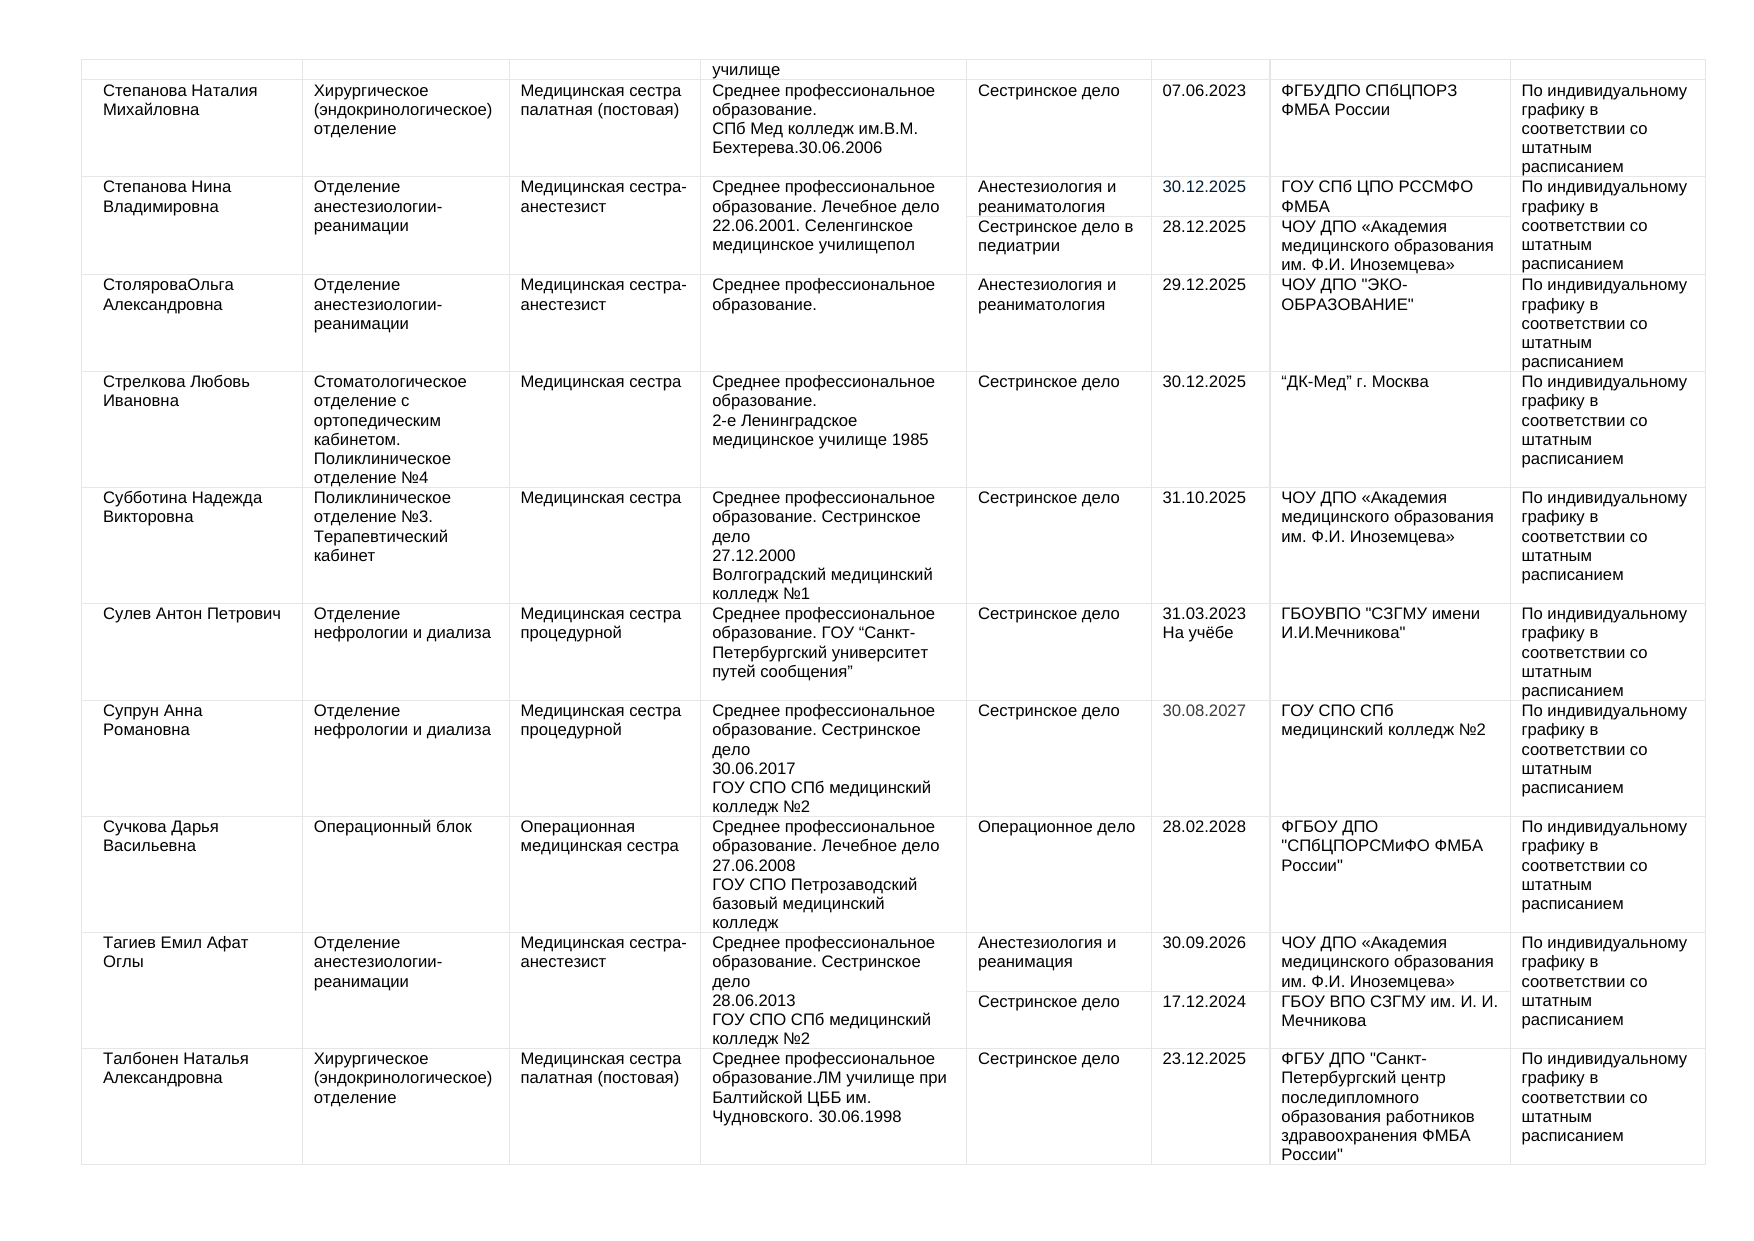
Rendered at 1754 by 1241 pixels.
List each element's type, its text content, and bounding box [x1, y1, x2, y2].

table_cell Медицинская сестра [510, 488, 700, 603]
table_cell Сестринское дело в педиатрии [967, 217, 1151, 274]
table_cell По индивидуальному графику в соответствии со штатным расписанием [1511, 701, 1705, 816]
table_cell ГБОУВПО "СЗГМУ имени И.И.Мечникова" [1271, 604, 1510, 700]
table_cell ГБОУ ВПО СЗГМУ им. И. И. Мечникова [1271, 992, 1510, 1048]
table_cell ФГБУДПО СПбЦПОРЗ ФМБА России [1271, 80, 1510, 176]
table_cell По индивидуальному графику в соответствии со штатным расписанием [1511, 1049, 1705, 1164]
table_cell Анестезиология и реаниматология [967, 275, 1151, 371]
table_cell Операционная медицинская сестра [510, 817, 700, 932]
table_cell Тагиев Емил Афат Оглы [82, 933, 302, 1048]
table_cell училище [701, 60, 966, 79]
table_cell Анестезиология и реаниматология [967, 177, 1151, 216]
table_cell Среднее профессиональное образование. 2-е Ленинградское медицинское училище 1985 [701, 372, 966, 487]
table_cell Хирургическое (эндокринологическое) отделение [303, 80, 509, 176]
table_cell Медицинская сестра [510, 372, 700, 487]
table_cell Степанова Нина Владимировна [82, 177, 302, 274]
table_cell СтоляроваОльга Александровна [82, 275, 302, 371]
table_cell 30.09.2026 [1152, 933, 1269, 991]
table_cell 31.03.2023 На учёбе [1152, 604, 1269, 700]
table_cell 07.06.2023 [1152, 80, 1269, 176]
table_cell 28.02.2028 [1152, 817, 1269, 932]
table_cell Медицинская сестра-анестезист [510, 275, 700, 371]
table_cell ФГБОУ ДПО "СПбЦПОРСМиФО ФМБА России" [1271, 817, 1510, 932]
table_cell Медицинская сестра палатная (постовая) [510, 1049, 700, 1164]
table_cell Сестринское дело [967, 992, 1151, 1048]
table_cell 23.12.2025 [1152, 1049, 1269, 1164]
table_cell Талбонен Наталья Александровна [82, 1049, 302, 1164]
table_cell Сестринское дело [967, 372, 1151, 487]
table_cell Поликлиническое отделение №3. Терапевтический кабинет [303, 488, 509, 603]
table_cell Медицинская сестра процедурной [510, 701, 700, 816]
table_cell Операционный блок [303, 817, 509, 932]
table_cell Стоматологическое отделение с ортопедическим кабинетом. Поликлиническое отделение №4 [303, 372, 509, 487]
table_cell По индивидуальному графику в соответствии со штатным расписанием [1511, 177, 1705, 274]
table_cell 17.12.2024 [1152, 992, 1269, 1048]
table_cell 30.08.2027 [1152, 701, 1269, 816]
table_cell Сестринское дело [967, 1049, 1151, 1164]
table_cell Отделение анестезиологии-реанимации [303, 275, 509, 371]
table_cell 28.12.2025 [1152, 217, 1269, 274]
table_cell ЧОУ ДПО «Академия медицинского образования им. Ф.И. Иноземцева» [1271, 217, 1510, 274]
table_cell [510, 60, 700, 79]
table_cell ФГБУ ДПО "Санкт-Петербургский центр последипломного образования работников здравоохранения ФМБА России" [1271, 1049, 1510, 1164]
table_cell Операционное дело [967, 817, 1151, 932]
table_cell ГОУ СПб ЦПО РССМФО ФМБА [1271, 177, 1510, 216]
table_cell Сестринское дело [967, 488, 1151, 603]
table_cell “ДК-Мед” г. Москва [1271, 372, 1510, 487]
table_cell Субботина Надежда Викторовна [82, 488, 302, 603]
table_cell Медицинская сестра палатная (постовая) [510, 80, 700, 176]
table_cell ЧОУ ДПО «Академия медицинского образования им. Ф.И. Иноземцева» [1271, 933, 1510, 991]
table_cell Сучкова Дарья Васильевна [82, 817, 302, 932]
table_cell Стрелкова Любовь Ивановна [82, 372, 302, 487]
table_cell Супрун Анна Романовна [82, 701, 302, 816]
table_cell Сестринское дело [967, 80, 1151, 176]
table_cell Хирургическое (эндокринологическое) отделение [303, 1049, 509, 1164]
table_cell ГОУ СПО СПб медицинский колледж №2 [1271, 701, 1510, 816]
table_cell Сулев Антон Петрович [82, 604, 302, 700]
table_cell ЧОУ ДПО "ЭКО-ОБРАЗОВАНИЕ" [1271, 275, 1510, 371]
table_cell Среднее профессиональное образование. СПб Мед колледж им.В.М. Бехтерева.30.06.2006 [701, 80, 966, 176]
table_cell Среднее профессиональное образование. Лечебное дело 27.06.2008 ГОУ СПО Петрозаводский базовый медицинский колледж [701, 817, 966, 932]
table_cell По индивидуальному графику в соответствии со штатным расписанием [1511, 275, 1705, 371]
table_cell ЧОУ ДПО «Академия медицинского образования им. Ф.И. Иноземцева» [1271, 488, 1510, 603]
table_cell [1511, 60, 1705, 79]
table_cell По индивидуальному графику в соответствии со штатным расписанием [1511, 933, 1705, 1048]
table_cell По индивидуальному графику в соответствии со штатным расписанием [1511, 372, 1705, 487]
table_cell Среднее профессиональное образование. ГОУ “Санкт-Петербургский университет путей сообщения” [701, 604, 966, 700]
table_cell Сестринское дело [967, 701, 1151, 816]
table_cell Отделение нефрологии и диализа [303, 604, 509, 700]
table_cell [1271, 60, 1510, 79]
table_cell 31.10.2025 [1152, 488, 1269, 603]
table_cell Среднее профессиональное образование. [701, 275, 966, 371]
table_cell Медицинская сестра-анестезист [510, 177, 700, 274]
table_cell Среднее профессиональное образование.ЛМ училище при Балтийской ЦББ им. Чудновского. 30.06.1998 [701, 1049, 966, 1164]
table_cell 30.12.2025 [1152, 372, 1269, 487]
table_cell Отделение анестезиологии-реанимации [303, 933, 509, 1048]
table_cell Среднее профессиональное образование. Сестринское дело 27.12.2000 Волгоградский медицинский колледж №1 [701, 488, 966, 603]
table_cell Анестезиология и реанимация [967, 933, 1151, 991]
table_cell [82, 60, 302, 79]
table_cell По индивидуальному графику в соответствии со штатным расписанием [1511, 488, 1705, 603]
table_cell [967, 60, 1151, 79]
table_cell Среднее профессиональное образование. Сестринское дело 28.06.2013 ГОУ СПО СПб медицинский колледж №2 [701, 933, 966, 1048]
table_cell [1152, 60, 1269, 79]
table_cell Медицинская сестра-анестезист [510, 933, 700, 1048]
table_cell Среднее профессиональное образование. Сестринское дело 30.06.2017 ГОУ СПО СПб медицинский колледж №2 [701, 701, 966, 816]
table_cell Степанова Наталия Михайловна [82, 80, 302, 176]
table_cell [303, 60, 509, 79]
table_cell Отделение нефрологии и диализа [303, 701, 509, 816]
table_cell 30.12.2025 [1152, 177, 1269, 216]
table_cell 29.12.2025 [1152, 275, 1269, 371]
table_cell Среднее профессиональное образование. Лечебное дело 22.06.2001. Селенгинское медицинское училищепол [701, 177, 966, 274]
table_cell По индивидуальному графику в соответствии со штатным расписанием [1511, 604, 1705, 700]
table_cell Отделение анестезиологии-реанимации [303, 177, 509, 274]
table_cell По индивидуальному графику в соответствии со штатным расписанием [1511, 817, 1705, 932]
table_cell По индивидуальному графику в соответствии со штатным расписанием [1511, 80, 1705, 176]
table_cell Медицинская сестра процедурной [510, 604, 700, 700]
table_cell Сестринское дело [967, 604, 1151, 700]
